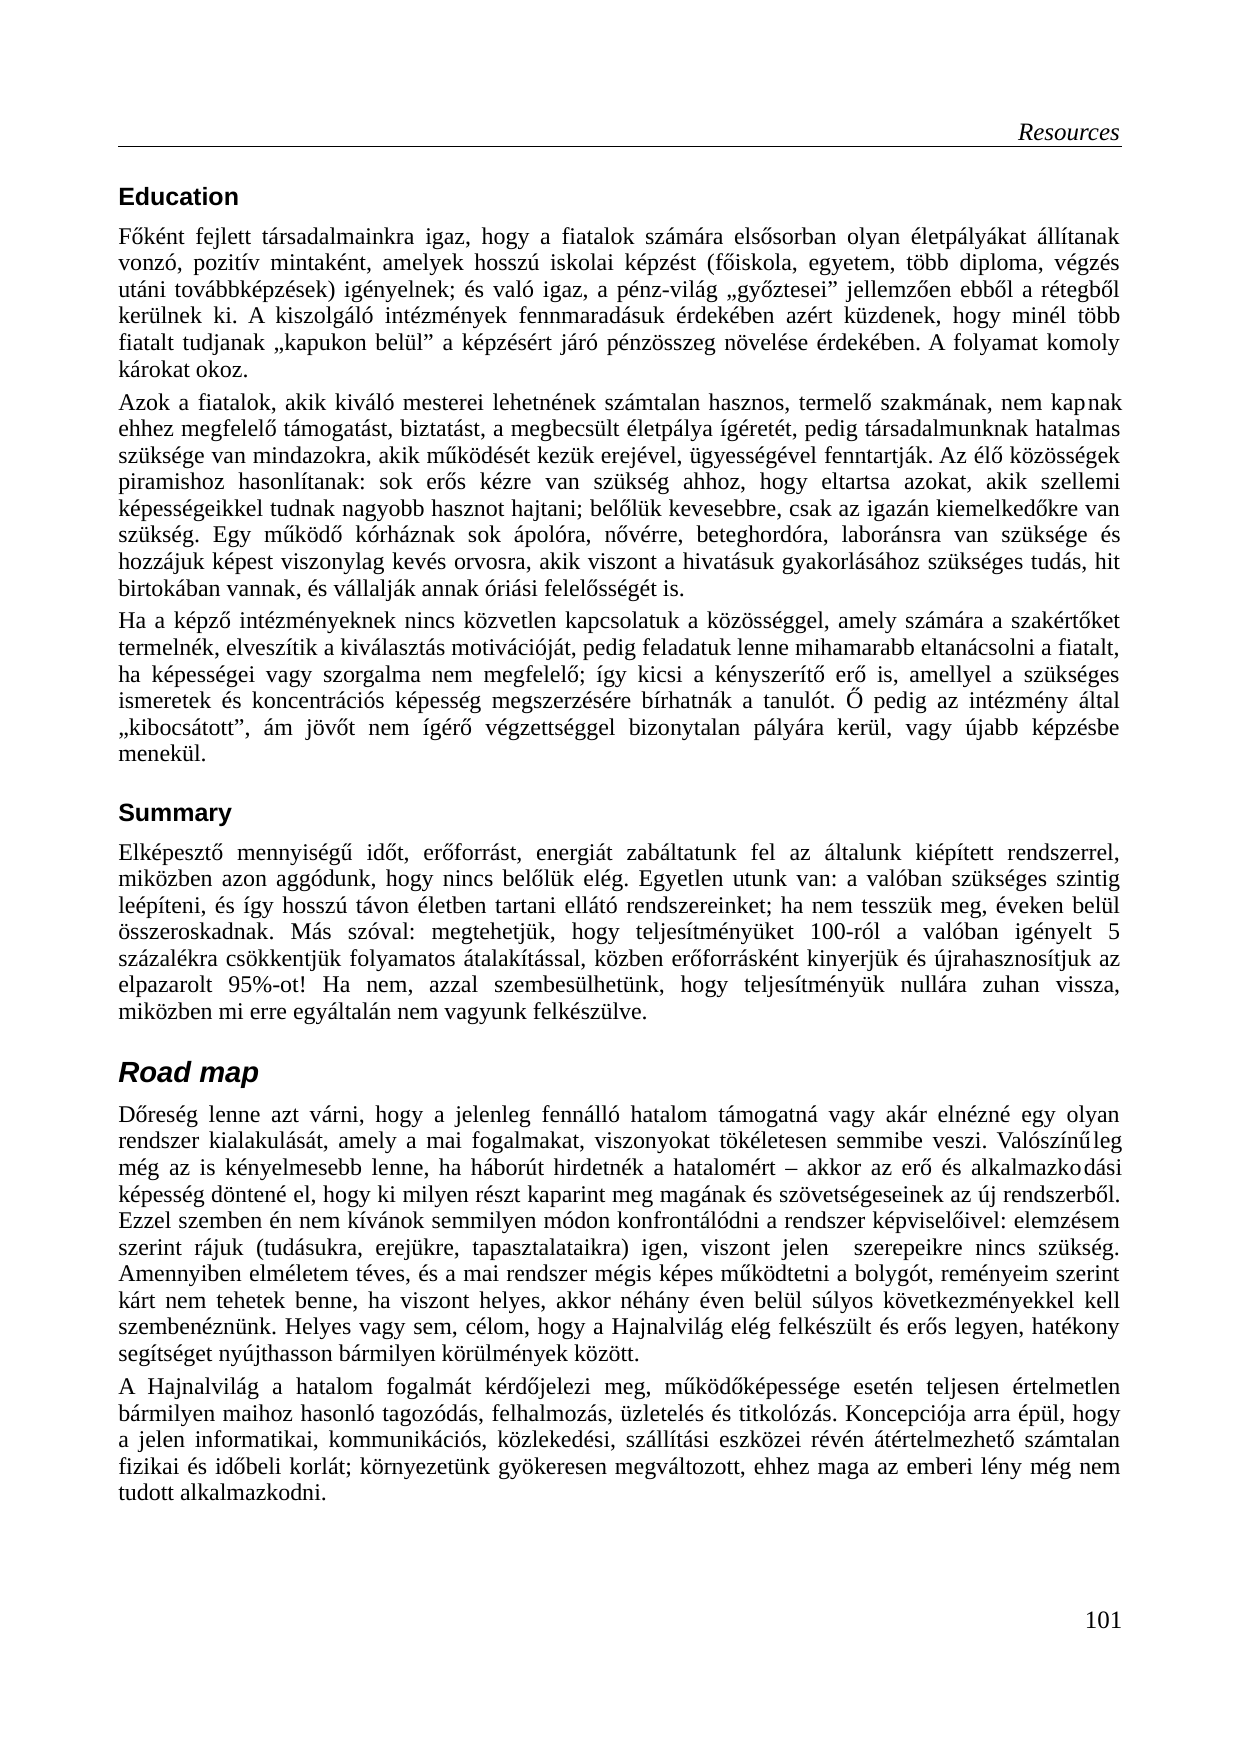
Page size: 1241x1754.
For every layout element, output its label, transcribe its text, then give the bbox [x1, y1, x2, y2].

subtitle Summary [118, 798, 1122, 826]
text Azok a fiatalok, akik kiváló mesterei lehetnének számtalan hasznos, termelő szakmának, nem kap­nak ehhez megfelelő támogatást, biztatást, a megbecsült életpálya ígéretét, pedig társadalmunknak hatalmas szüksége van mindazokra, akik működését kezük erejével, ügyességével fenntartják. Az élő közösségek piramishoz hasonlítanak: sok erős kézre van szükség ahhoz, hogy eltartsa azokat, akik szellemi képességeikkel tudnak nagyobb hasznot hajtani; belőlük kevesebbre, csak az igazán kiemelkedőkre van szükség. Egy működő kórháznak sok ápolóra, nővérre, beteghordóra, laboránsra van szüksége és hozzájuk képest viszonylag kevés orvosra, akik viszont a hivatásuk gyakorlásához szükséges tudás, hit birtokában vannak, és vállalják annak óriási felelősségét is. [118, 389, 1122, 601]
subtitle Education [118, 182, 1122, 210]
subtitle Road map [118, 1056, 1122, 1088]
text Dőreség lenne azt várni, hogy a jelenleg fennálló hatalom támogatná vagy akár elnézné egy olyan rendszer kialakulását, amely a mai fogalmakat, viszonyokat tökéletesen semmibe veszi. Valószínű­leg még az is kényelmesebb lenne, ha háborút hirdetnék a hatalomért – akkor az erő és alkalmazko­dási képesség döntené el, hogy ki milyen részt kaparint meg magának és szövetségeseinek az új rendszerből. Ezzel szemben én nem kívánok semmilyen módon konfrontálódni a rendszer képviselőivel: elemzésem szerint rájuk (tudásukra, erejükre, tapasztalataikra) igen, viszont jelen szerepeikre nincs szükség. Amennyiben elméletem téves, és a mai rendszer mégis képes működtetni a bolygót, reményeim szerint kárt nem tehetek benne, ha viszont helyes, akkor néhány éven belül súlyos következményekkel kell szembenéznünk. Helyes vagy sem, célom, hogy a Hajnalvilág elég felkészült és erős legyen, hatékony segítséget nyújthasson bármilyen körülmények között. [118, 1101, 1122, 1367]
text Főként fejlett társadalmainkra igaz, hogy a fiatalok számára elsősorban olyan életpályákat állítanak vonzó, pozitív mintaként, amelyek hosszú iskolai képzést (főiskola, egyetem, több diploma, végzés utáni továbbképzések) igényelnek; és való igaz, a pénz-világ „győztesei” jellemzően ebből a rétegből kerülnek ki. A kiszolgáló intézmények fennmaradásuk érdekében azért küzdenek, hogy minél több fiatalt tudjanak „kapukon belül” a képzésért járó pénzösszeg növelése érdekében. A folyamat komoly károkat okoz. [118, 223, 1122, 382]
text Elképesztő mennyiségű időt, erőforrást, energiát zabáltatunk fel az általunk kiépített rendszerrel, miközben azon aggódunk, hogy nincs belőlük elég. Egyetlen utunk van: a valóban szükséges szintig leépíteni, és így hosszú távon életben tartani ellátó rendszereinket; ha nem tesszük meg, éveken belül összeroskadnak. Más szóval: megtehetjük, hogy teljesítményüket 100-ról a valóban igényelt 5 százalékra csökkentjük folyamatos átalakítással, közben erőforrásként kinyerjük és újrahasznosítjuk az elpazarolt 95%-ot! Ha nem, azzal szembesülhetünk, hogy teljesítményük nullára zuhan vissza, miközben mi erre egyáltalán nem vagyunk felkészülve. [118, 839, 1122, 1024]
text A Hajnalvilág a hatalom fogalmát kérdőjelezi meg, működőképessége esetén teljesen értelmetlen bármilyen maihoz hasonló tagozódás, felhalmozás, üzletelés és titkolózás. Koncepciója arra épül, hogy a jelen informatikai, kommunikációs, közlekedési, szállítási eszközei révén átértelmezhető számtalan fizikai és időbeli korlát; környezetünk gyökeresen megváltozott, ehhez maga az emberi lény még nem tudott alkalmazkodni. [118, 1373, 1122, 1506]
text Ha a képző intézményeknek nincs közvetlen kapcsolatuk a közösséggel, amely számára a szakértőket termelnék, elveszítik a kiválasztás motivációját, pedig feladatuk lenne mihamarabb eltanácsolni a fiatalt, ha képességei vagy szorgalma nem megfelelő; így kicsi a kényszerítő erő is, amellyel a szükséges ismeretek és koncentrációs képesség megszerzésére bírhatnák a tanulót. Ő pedig az intézmény által „kibocsátott”, ám jövőt nem ígérő végzettséggel bizonytalan pályára kerül, vagy újabb képzésbe menekül. [118, 608, 1122, 767]
